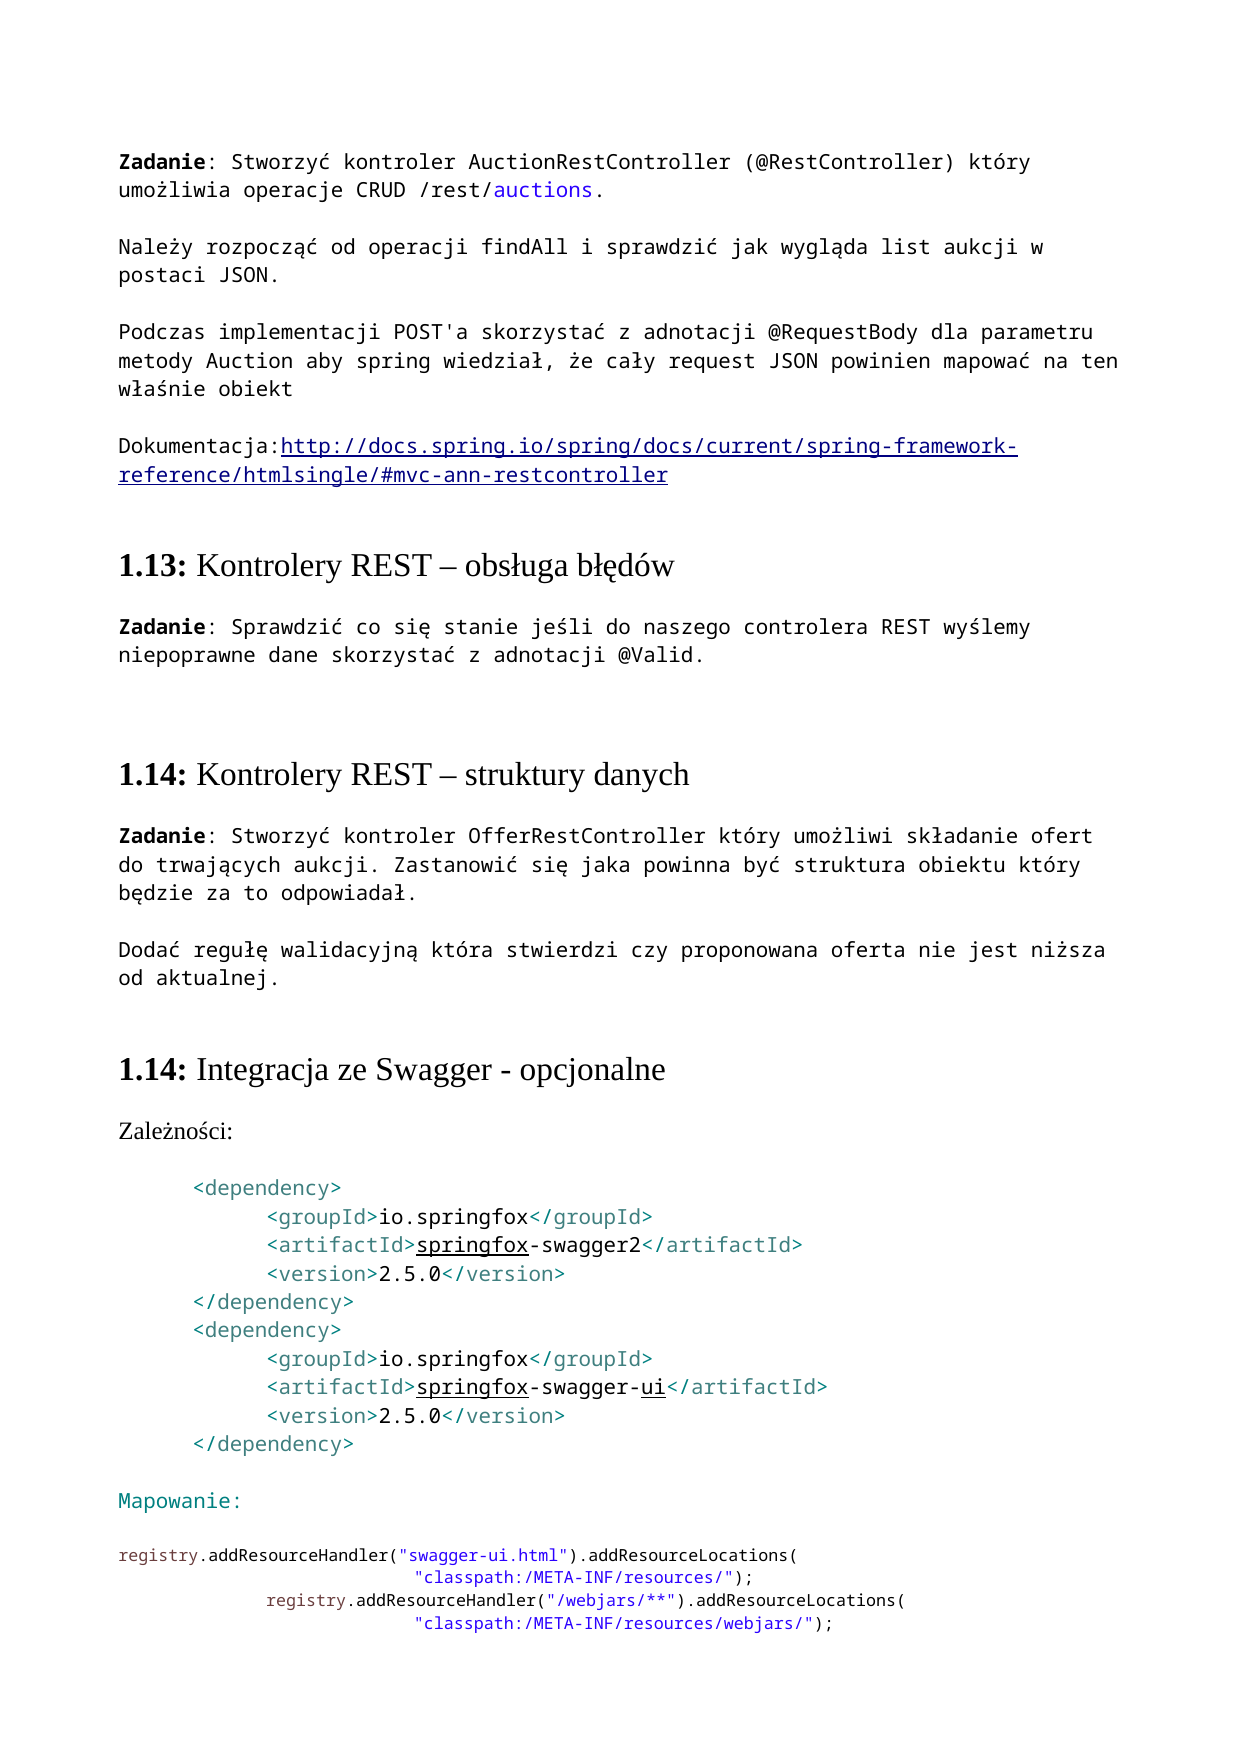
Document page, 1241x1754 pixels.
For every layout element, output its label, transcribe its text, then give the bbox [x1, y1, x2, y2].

text Zadanie: Sprawdzić co się stanie jeśli do naszego controlera REST wyślemy niepoprawne dane skorzystać z adnotacji @Valid. [118, 612, 1122, 669]
text <artifactId>springfox-swagger-ui</artifactId> [118, 1372, 1122, 1401]
text 1.13: Kontrolery REST – obsługa błędów [118, 545, 1122, 583]
text <groupId>io.springfox</groupId> [118, 1202, 1122, 1230]
text Zadanie: Stworzyć kontroler AuctionRestController (@RestController) który umożliwia operacje CRUD /rest/auctions. [118, 147, 1122, 204]
text "classpath:/META-INF/resources/"); [118, 1566, 1122, 1588]
text Zależności: [118, 1116, 1122, 1145]
text </dependency> [118, 1287, 1122, 1316]
text Mapowanie: [118, 1486, 1122, 1515]
text <groupId>io.springfox</groupId> [118, 1344, 1122, 1372]
text <version>2.5.0</version> [118, 1401, 1122, 1429]
text 1.14: Kontrolery REST – struktury danych [118, 754, 1122, 793]
text Należy rozpocząć od operacji findAll i sprawdzić jak wygląda list aukcji w postaci JSON. [118, 232, 1122, 289]
text Dodać regułę walidacyjną która stwierdzi czy proponowana oferta nie jest niższa od aktualnej. [118, 935, 1122, 992]
text Podczas implementacji POST'a skorzystać z adnotacji @RequestBody dla parametru metody Auction aby spring wiedział, że cały request JSON powinien mapować na ten właśnie obiekt [118, 317, 1122, 403]
text registry.addResourceHandler("/webjars/**").addResourceLocations( [118, 1588, 1122, 1611]
text Zadanie: Stworzyć kontroler OfferRestController który umożliwi składanie ofert do trwających aukcji. Zastanowić się jaka powinna być struktura obiektu który będzie za to odpowiadał. [118, 821, 1122, 907]
text Dokumentacja:http://docs.spring.io/spring/docs/current/spring-framework-reference/htmlsingle/#mvc-ann-restcontroller [118, 431, 1122, 488]
text <version>2.5.0</version> [118, 1259, 1122, 1287]
text 1.14: Integracja ze Swagger - opcjonalne [118, 1049, 1122, 1087]
text <dependency> [118, 1316, 1122, 1344]
text <dependency> [118, 1173, 1122, 1202]
text </dependency> [118, 1429, 1122, 1458]
text "classpath:/META-INF/resources/webjars/"); [118, 1611, 1122, 1634]
text registry.addResourceHandler("swagger-ui.html").addResourceLocations( [118, 1543, 1122, 1566]
text <artifactId>springfox-swagger2</artifactId> [118, 1230, 1122, 1259]
